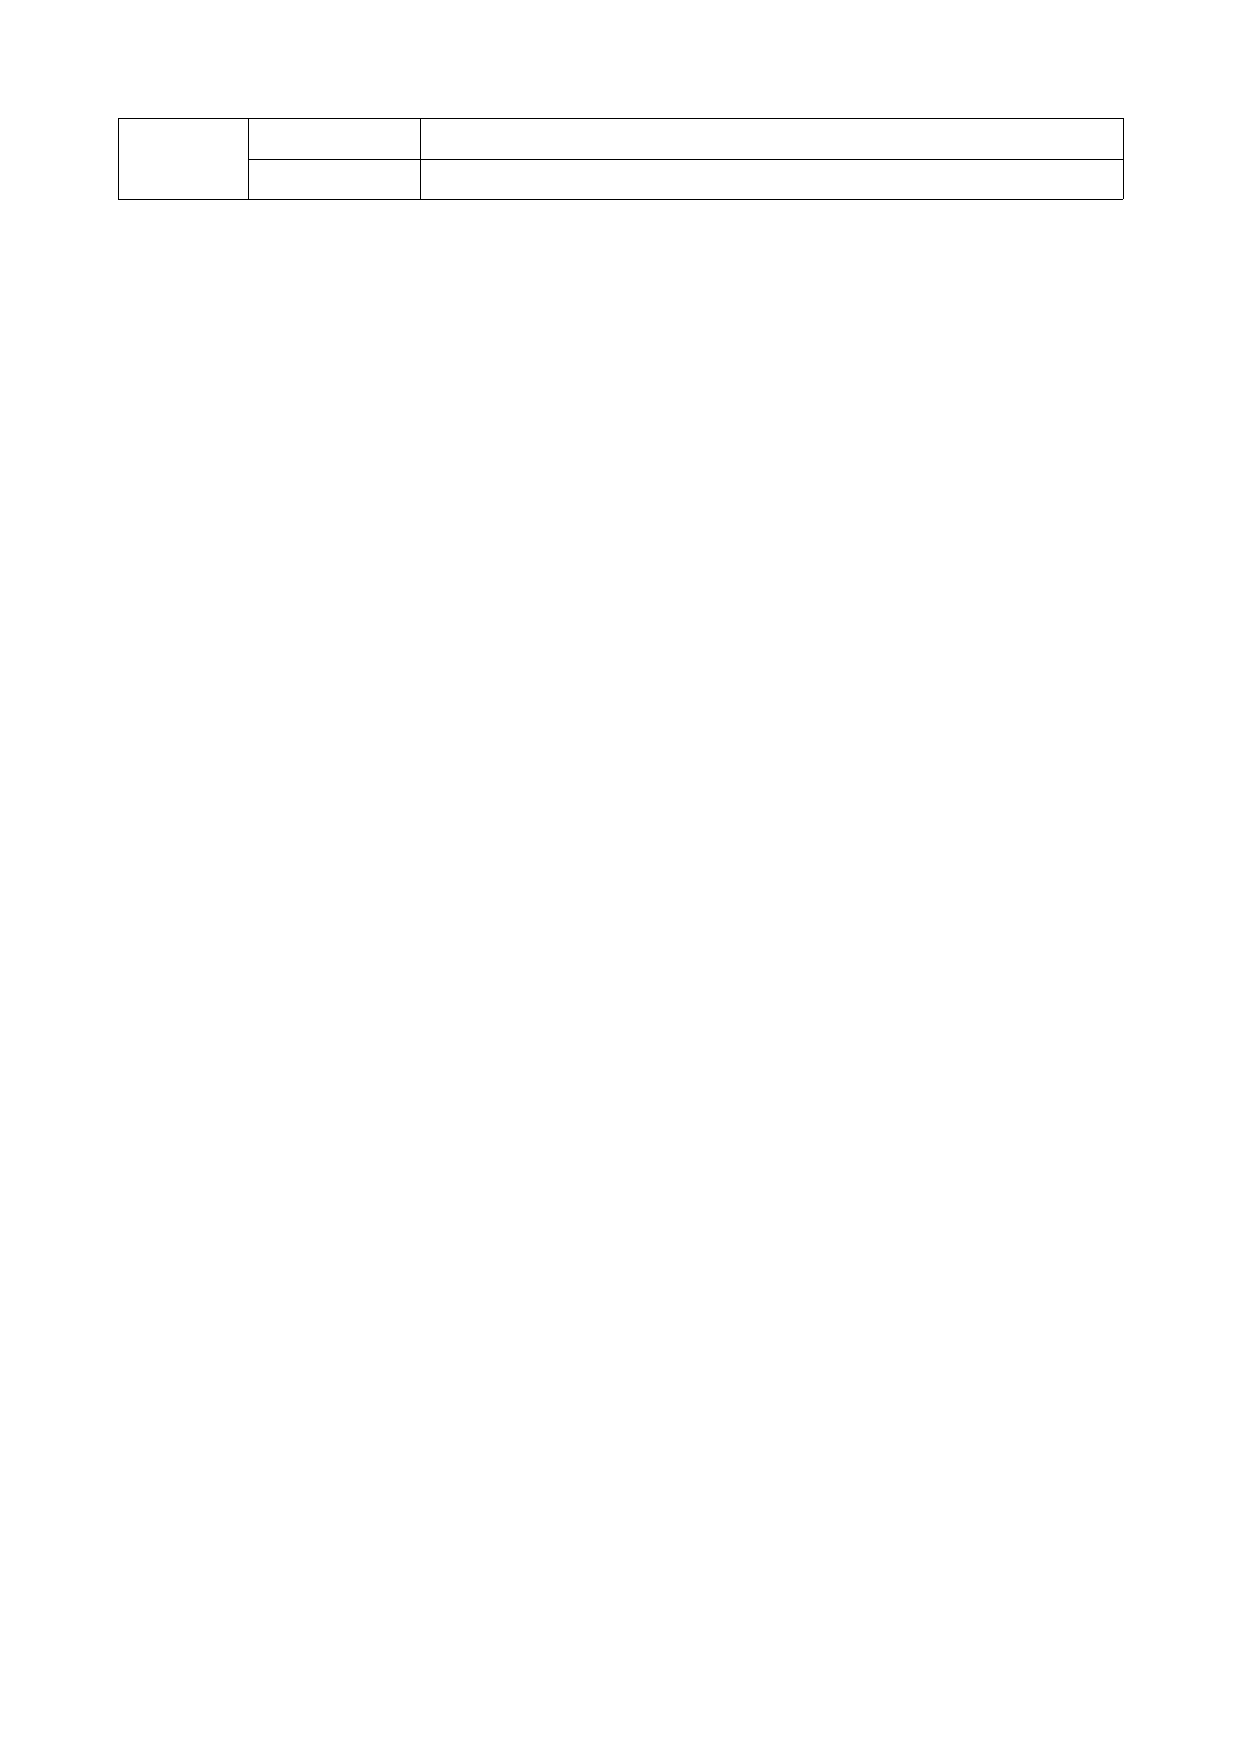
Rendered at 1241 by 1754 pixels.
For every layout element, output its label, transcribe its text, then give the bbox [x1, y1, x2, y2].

table_cell 字段详细 [119, 119, 248, 199]
table_cell [421, 119, 1123, 158]
table_cell [249, 160, 420, 199]
table_cell [249, 119, 420, 158]
table_cell [421, 160, 1123, 199]
